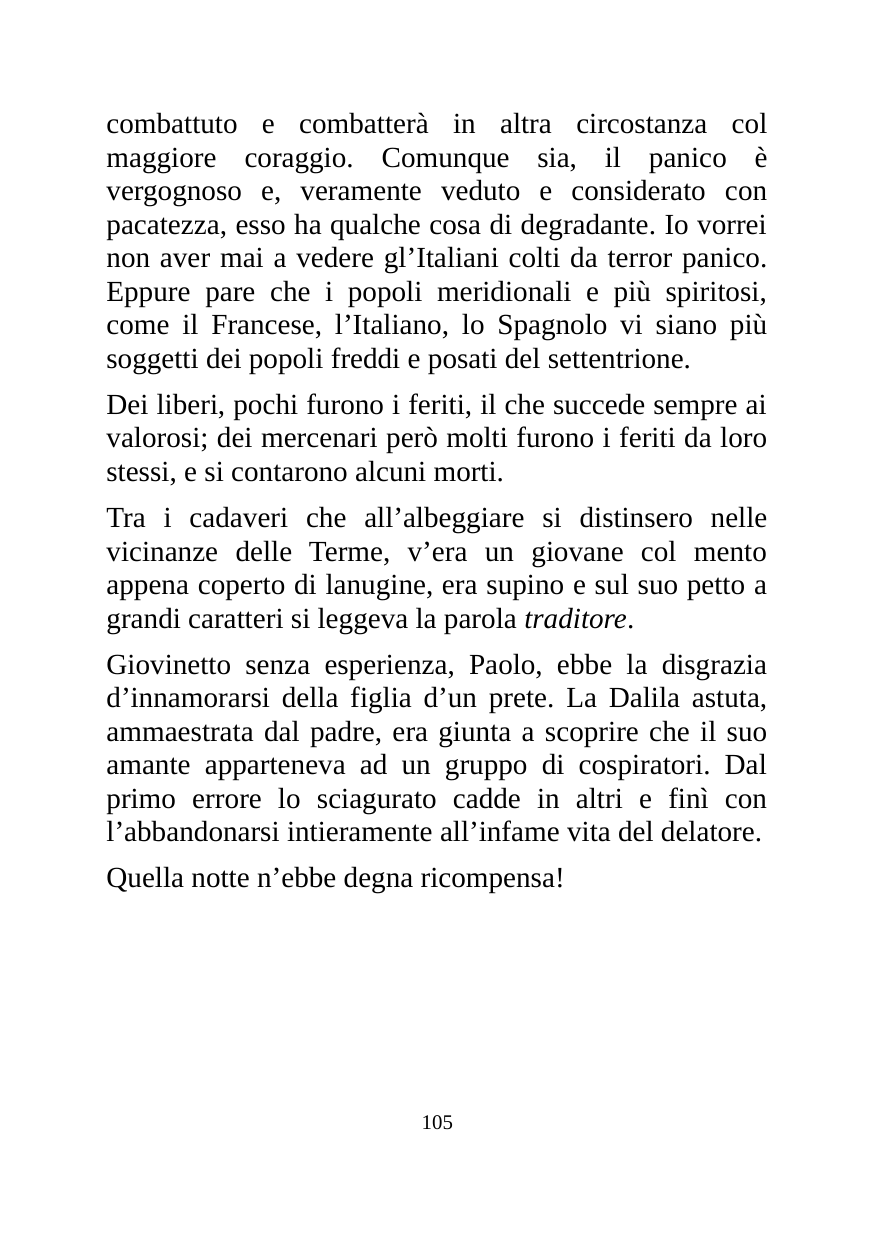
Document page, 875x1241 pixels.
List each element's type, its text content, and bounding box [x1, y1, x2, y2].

text Tra i cadaveri che all’albeggiare si distinsero nelle vicinanze delle Terme, v’era un giovane col mento appena coperto di lanugine, era supino e sul suo petto a grandi caratteri si leggeva la parola traditore. [106, 500, 768, 634]
text Giovinetto senza esperienza, Paolo, ebbe la disgrazia d’innamorarsi della figlia d’un prete. La Dalila astuta, ammaestrata dal padre, era giunta a scoprire che il suo amante apparteneva ad un gruppo di cospiratori. Dal primo errore lo sciagurato cadde in altri e finì con l’abbandonarsi intieramente all’infame vita del delatore. [106, 647, 768, 848]
text combattuto e combatterà in altra circostanza col maggiore coraggio. Comunque sia, il panico è vergognoso e, veramente veduto e considerato con pacatezza, esso ha qualche cosa di degradante. Io vorrei non aver mai a vedere gl’Italiani colti da terror panico. Eppure pare che i popoli meridionali e più spiritosi, come il Francese, l’Italiano, lo Spagnolo vi siano più soggetti dei popoli freddi e posati del settentrione. [106, 106, 768, 374]
text Dei liberi, pochi furono i feriti, il che succede sempre ai valorosi; dei mercenari però molti furono i feriti da loro stessi, e si contarono alcuni morti. [106, 387, 768, 488]
text Quella notte n’ebbe degna ricompensa! [106, 861, 768, 894]
